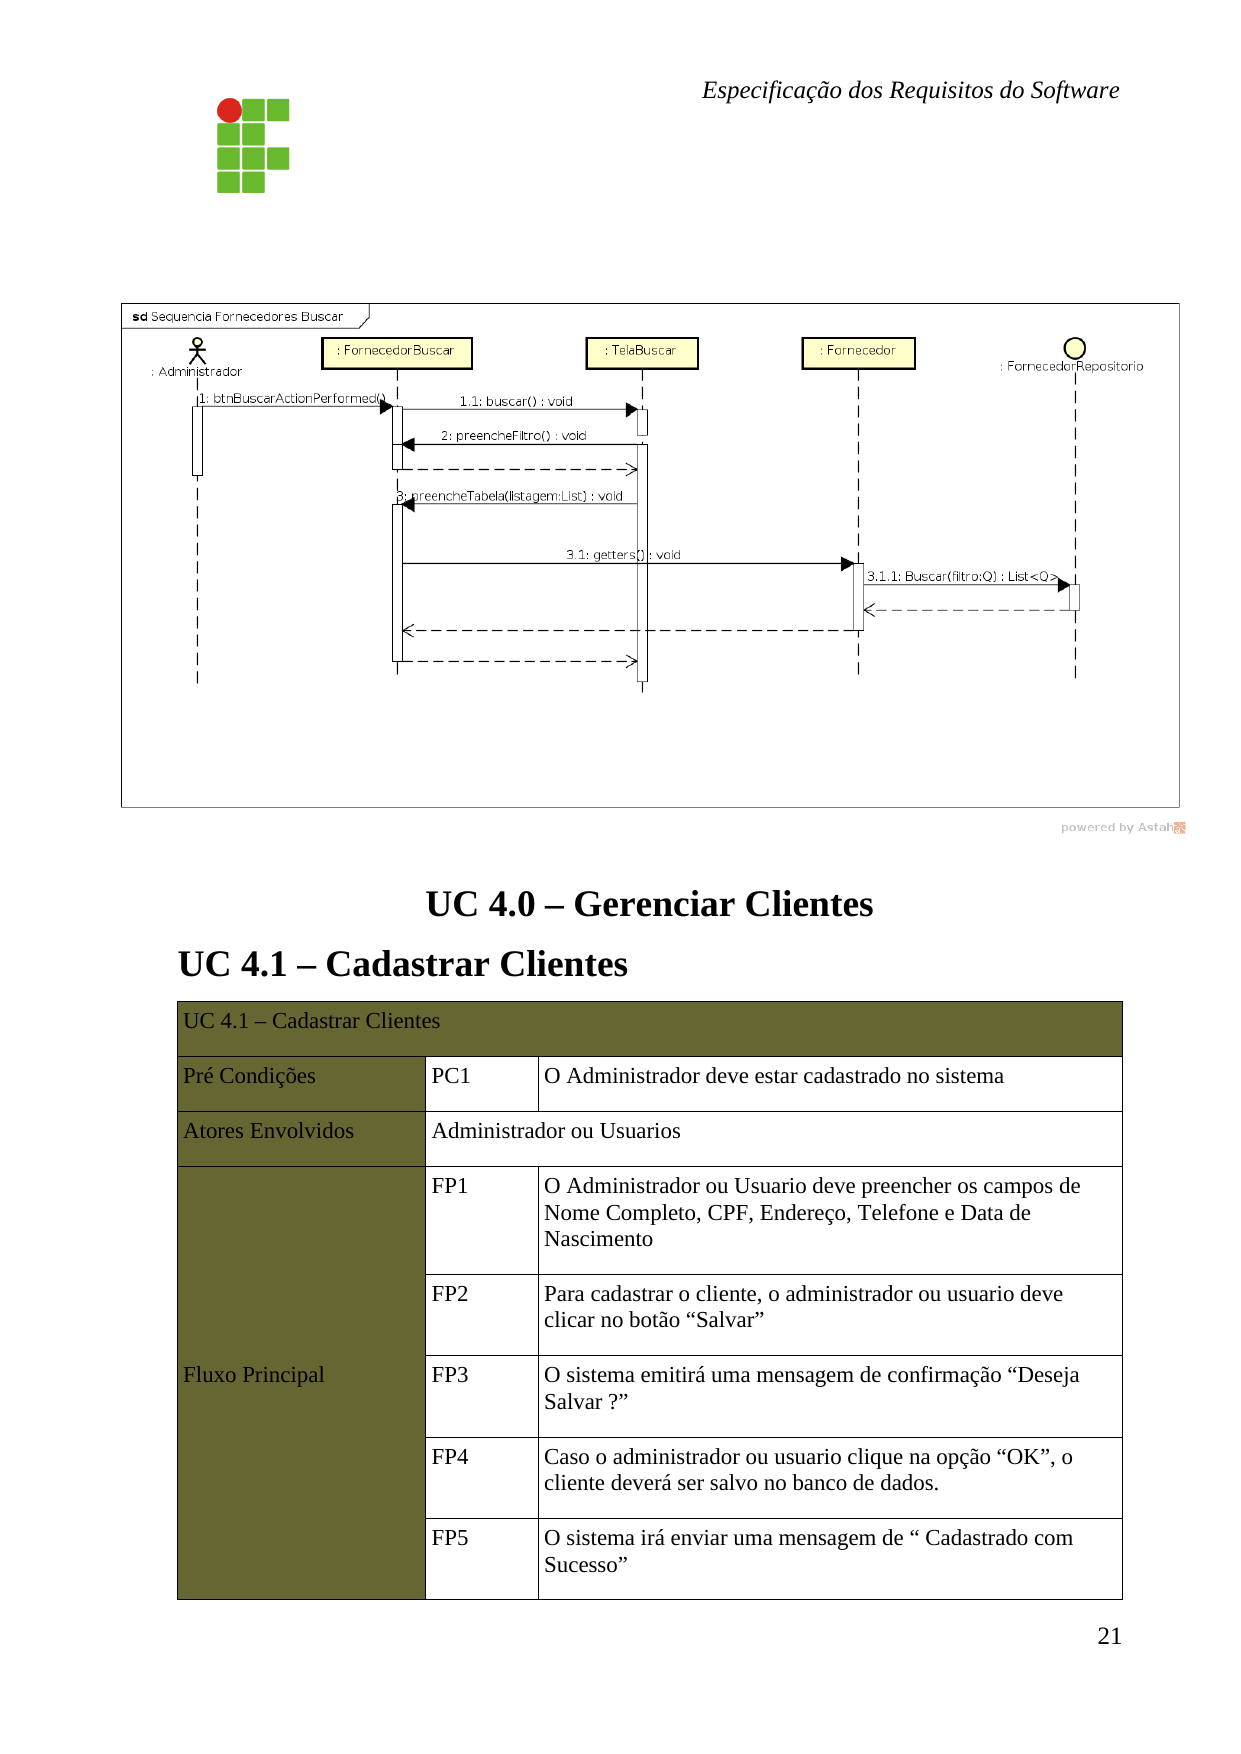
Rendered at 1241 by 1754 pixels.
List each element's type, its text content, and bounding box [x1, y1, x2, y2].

table_cell O Administrador ou Usuario deve preencher os campos de Nome Completo, CPF, Endereço, Telefone e Data de Nascimento [539, 1167, 1122, 1274]
table_cell Para cadastrar o cliente, o administrador ou usuario deve clicar no botão “Salvar” [539, 1275, 1122, 1355]
table_cell FP1 [426, 1167, 538, 1274]
table_cell Caso o administrador ou usuario clique na opção “OK”, o cliente deverá ser salvo no banco de dados. [539, 1438, 1122, 1518]
table_cell FP3 [426, 1356, 538, 1437]
table_cell FP5 [426, 1519, 538, 1599]
text UC 4.1 – Cadastrar Clientes [177, 941, 1122, 984]
table_cell O sistema irá enviar uma mensagem de “ Cadastrado com Sucesso” [539, 1519, 1122, 1599]
table_cell Atores Envolvidos [178, 1112, 425, 1166]
table_cell O sistema emitirá uma mensagem de confirmação “Deseja Salvar ?” [539, 1356, 1122, 1437]
table_cell Fluxo Principal [178, 1167, 425, 1599]
table_cell O Administrador deve estar cadastrado no sistema [539, 1057, 1122, 1111]
text UC 4.0 – Gerenciar Clientes [177, 882, 1122, 925]
table_cell Administrador ou Usuarios [426, 1112, 1122, 1166]
table_cell Pré Condições [178, 1057, 425, 1111]
table_cell PC1 [426, 1057, 538, 1111]
table_cell FP2 [426, 1275, 538, 1355]
table_cell FP4 [426, 1438, 538, 1518]
table_header UC 4.1 – Cadastrar Clientes [178, 1002, 1122, 1056]
